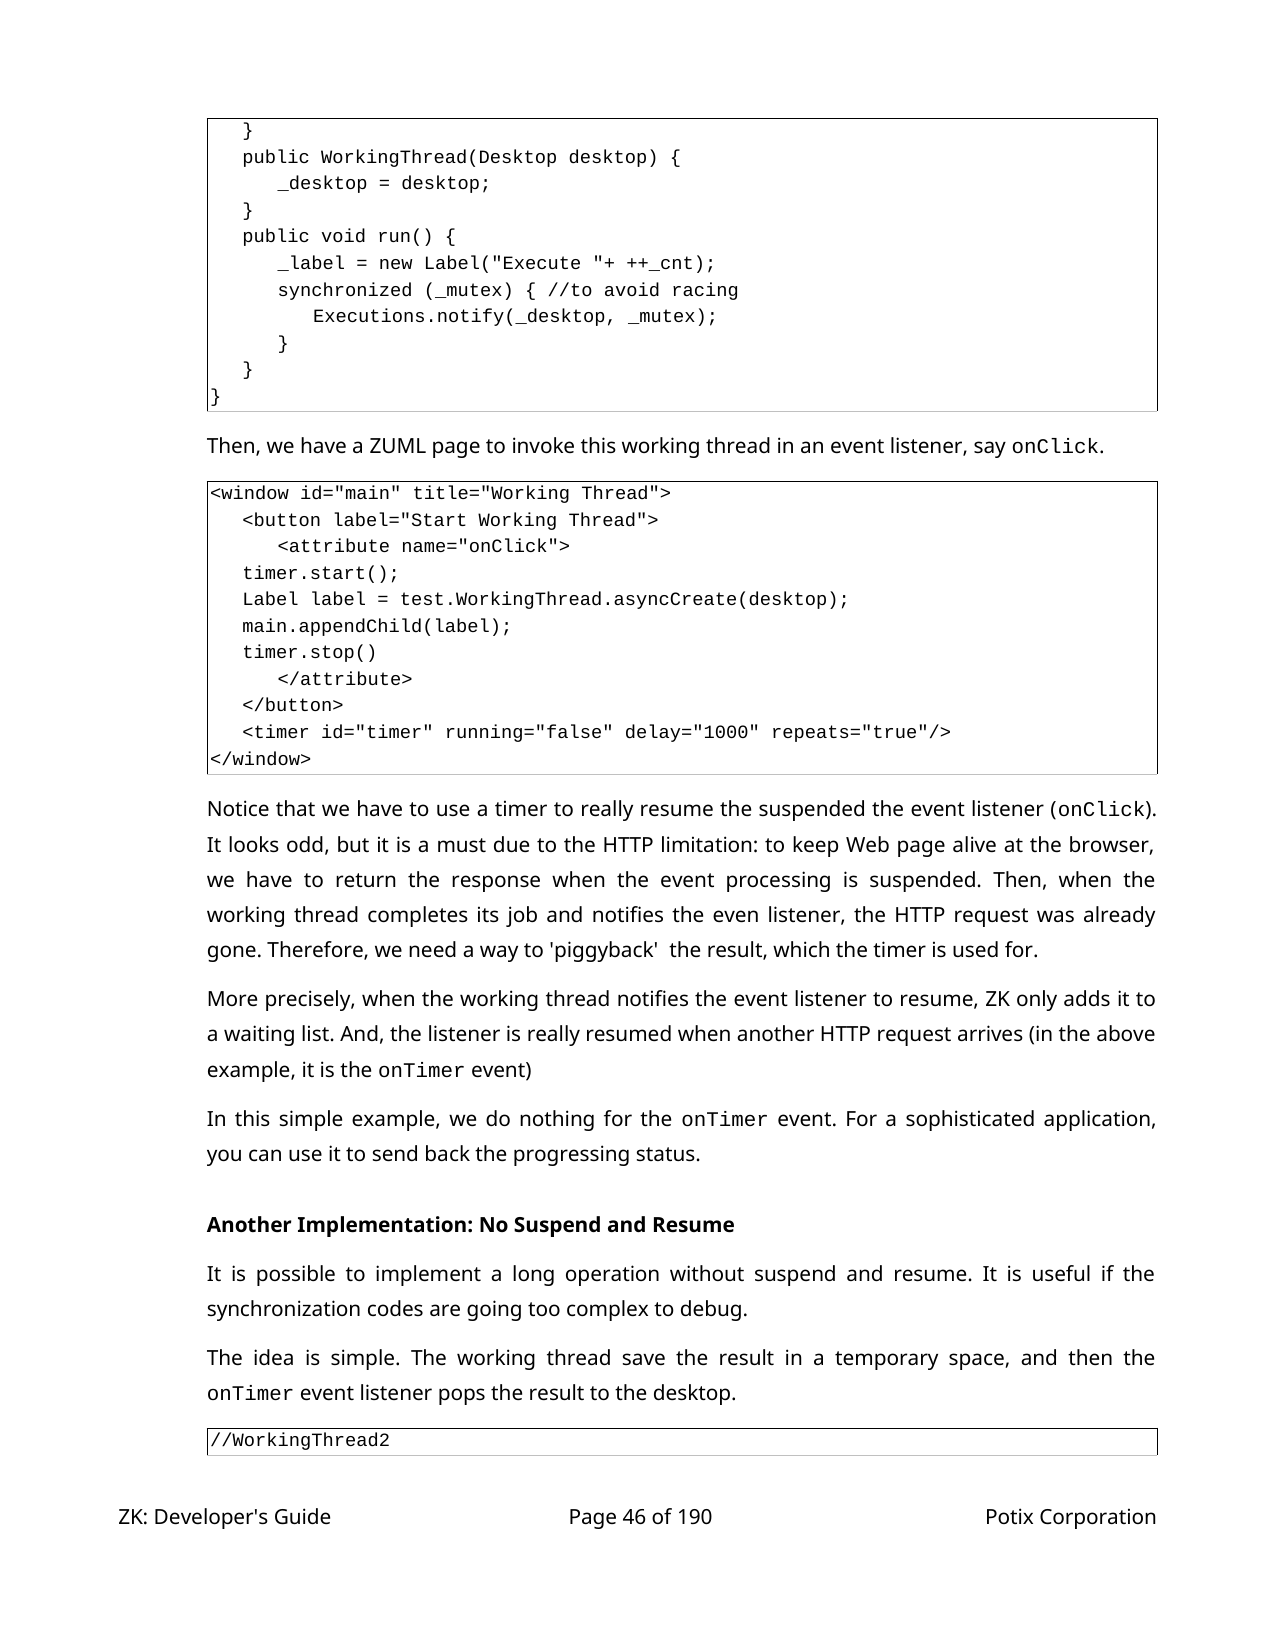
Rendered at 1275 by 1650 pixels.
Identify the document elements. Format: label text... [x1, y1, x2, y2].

text The idea is simple. The working thread save the result in a temporary space, and then the onTimer event listener pops the result to the desktop. [207, 1343, 1157, 1407]
text } public WorkingThread(Desktop desktop) { _desktop = desktop; } public void run() { _label = new Label("Execute "+ ++_cnt); synchronized (_mutex) { //to avoid racing Executions.notify(_desktop, _mutex); } } } [208, 119, 1157, 411]
text Then, we have a ZUML page to invoke this working thread in an event listener, say onClick. [207, 432, 1157, 460]
text It is possible to implement a long operation without suspend and resume. It is useful if the synchronization codes are going too complex to debug. [207, 1259, 1157, 1322]
text In this simple example, we do nothing for the onTimer event. For a sophisticated application, you can use it to send back the progressing status. [207, 1104, 1157, 1168]
subtitle Another Implementation: No Suspend and Resume [207, 1210, 1157, 1238]
text More precisely, when the working thread notifies the event listener to resume, ZK only adds it to a waiting list. And, the listener is really resumed when another HTTP request arrives (in the above example, it is the onTimer event) [207, 984, 1157, 1083]
text <window id="main" title="Working Thread"> <button label="Start Working Thread"> <attribute name="onClick"> timer.start(); Label label = test.WorkingThread.asyncCreate(desktop); main.appendChild(label); timer.stop() </attribute> </button> <timer id="timer" running="false" delay="1000" repeats="true"/> </window> [208, 482, 1157, 774]
text //WorkingThread2 [208, 1429, 1157, 1455]
text Notice that we have to use a timer to really resume the suspended the event listener (onClick). It looks odd, but it is a must due to the HTTP limitation: to keep Web page alive at the browser, we have to return the response when the event processing is suspended. Then, when the working thread completes its job and notifies the even listener, the HTTP request was already gone. Therefore, we need a way to 'piggyback' the result, which the timer is used for. [207, 794, 1157, 964]
